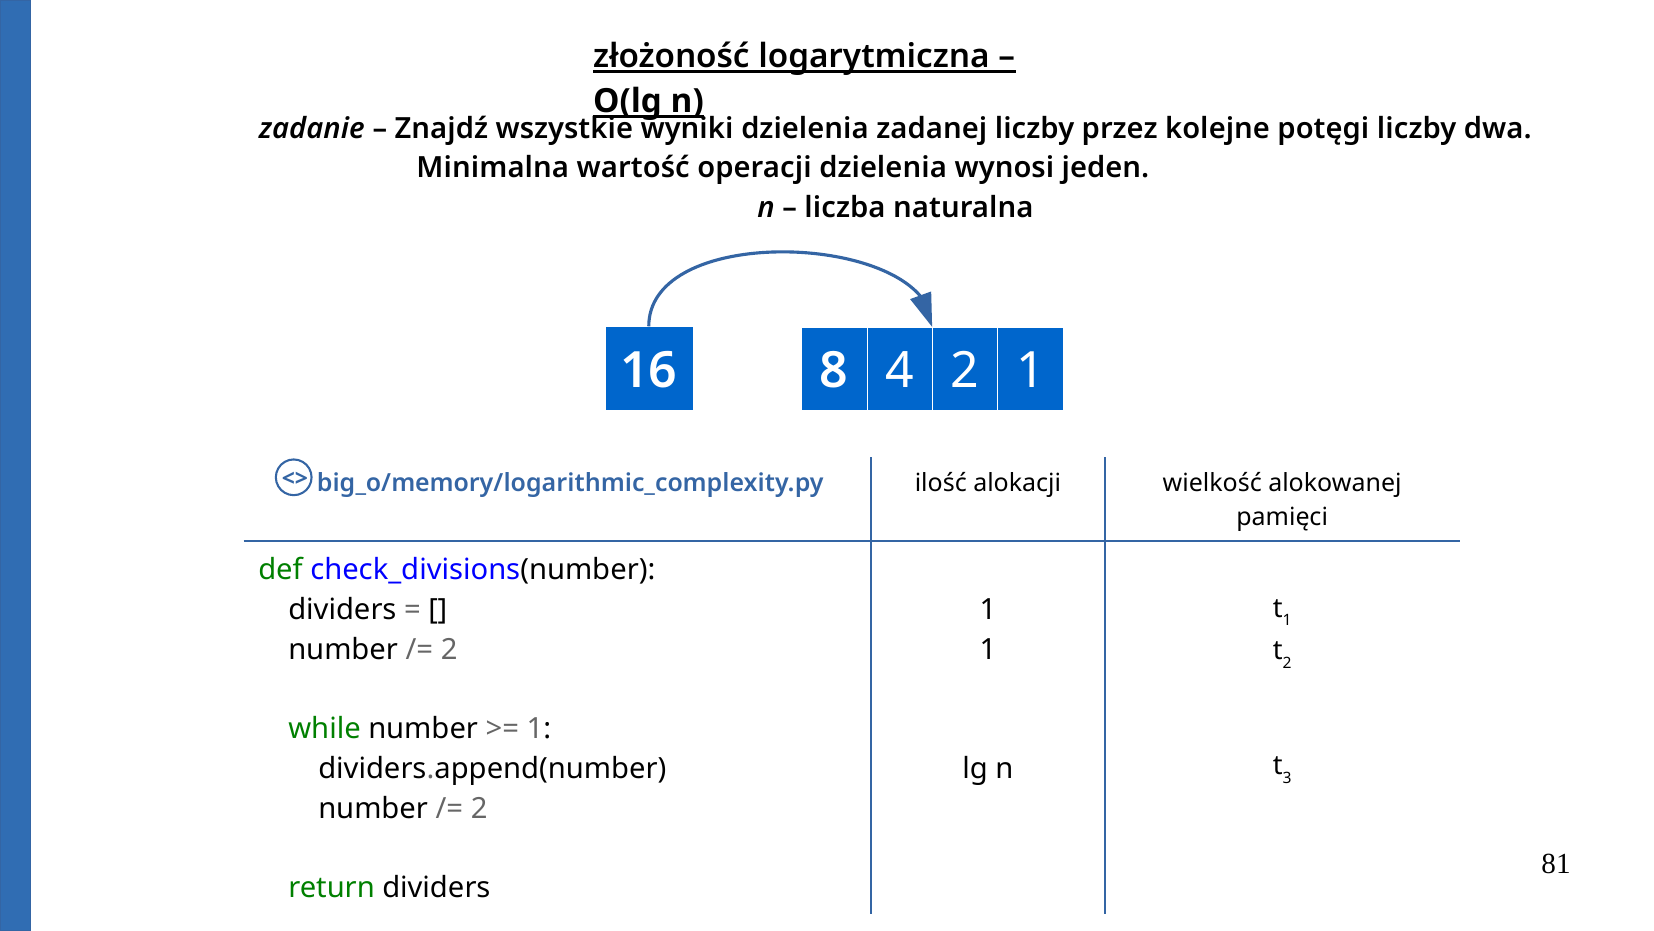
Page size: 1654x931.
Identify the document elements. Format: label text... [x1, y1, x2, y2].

text_box złożoność logarytmiczna – O(lg n) [578, 24, 1092, 99]
table_header wielkość alokowanej pamięci [1106, 457, 1460, 540]
text_box zadanie – Znajdź wszystkie wyniki dzielenia zadanej liczby przez kolejne potęgi liczby dwa. Minimalna wartość operacji dzielenia wynosi jeden. n – liczba naturalna [244, 99, 1410, 225]
text_box <> [267, 454, 324, 501]
table_header big_o/memory/logarithmic_complexity.py [244, 457, 870, 540]
table_cell 1 1 lg n [872, 542, 1104, 914]
table_header 2 [933, 328, 997, 410]
table_header ilość alokacji [872, 457, 1104, 540]
table_header 16 [606, 327, 693, 410]
text_box [0, 0, 31, 931]
table_cell t1 t2 t3 [1106, 542, 1460, 914]
table_header 1 [998, 328, 1063, 410]
table_header 4 [868, 328, 932, 410]
table_header 8 [802, 328, 867, 410]
table_cell def check_divisions(number): dividers = [] number /= 2 while number >= 1: dividers.append(number) number /= 2 return dividers [244, 542, 870, 914]
